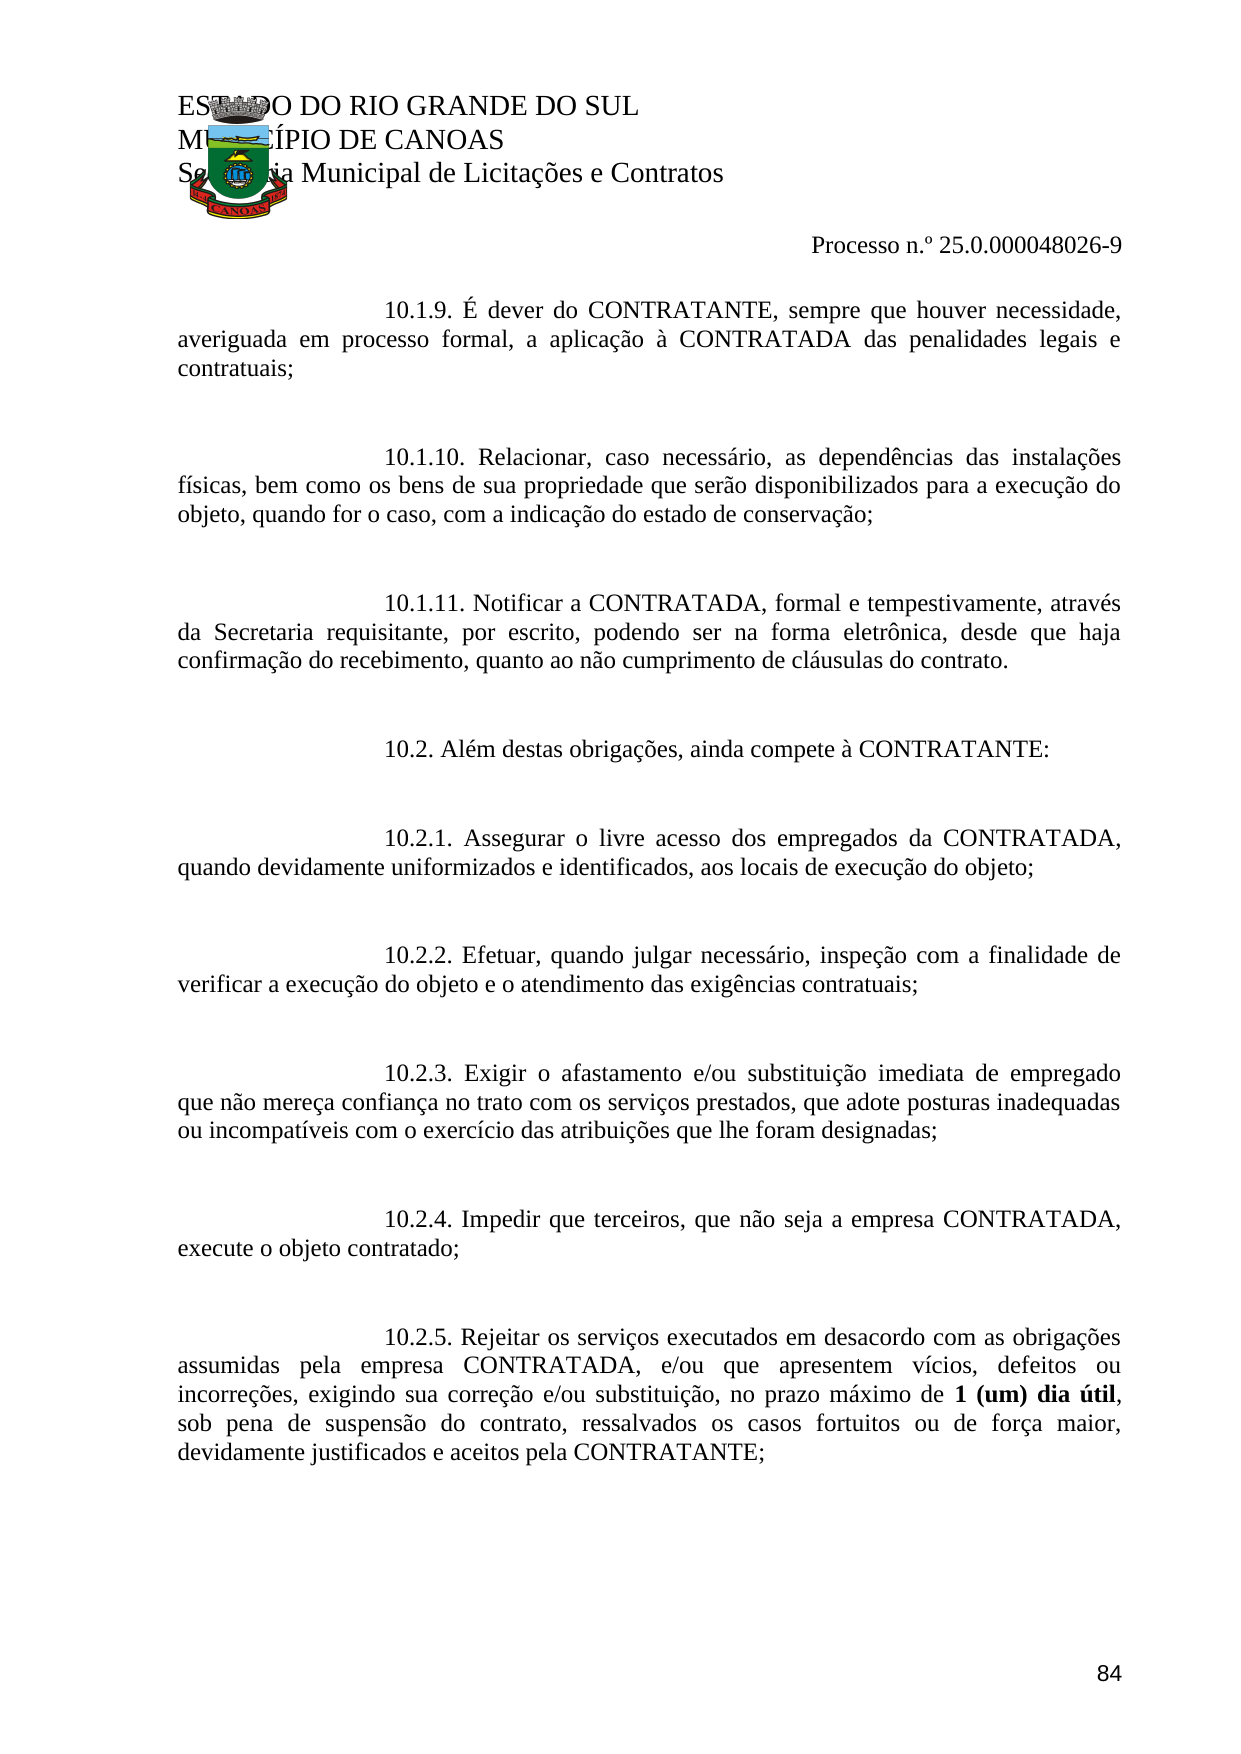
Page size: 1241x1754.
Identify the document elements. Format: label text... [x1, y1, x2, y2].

text 10.1.10. Relacionar, caso necessário, as dependências das instalações físicas, bem como os bens de sua propriedade que serão disponibilizados para a execução do objeto, quando for o caso, com a indicação do estado de conservação; [177, 442, 1122, 528]
text 10.2. Além destas obrigações, ainda compete à CONTRATANTE: [177, 734, 1122, 763]
text 10.2.5. Rejeitar os serviços executados em desacordo com as obrigações assumidas pela empresa CONTRATADA, e/ou que apresentem vícios, defeitos ou incorreções, exigindo sua correção e/ou substituição, no prazo máximo de 1 (um) dia útil, sob pena de suspensão do contrato, ressalvados os casos fortuitos ou de força maior, devidamente justificados e aceitos pela CONTRATANTE; [177, 1322, 1122, 1465]
text 10.2.2. Efetuar, quando julgar necessário, inspeção com a finalidade de verificar a execução do objeto e o atendimento das exigências contratuais; [177, 940, 1122, 998]
text 10.2.1. Assegurar o livre acesso dos empregados da CONTRATADA, quando devidamente uniformizados e identificados, aos locais de execução do objeto; [177, 823, 1122, 880]
text 10.2.3. Exigir o afastamento e/ou substituição imediata de empregado que não mereça confiança no trato com os serviços prestados, que adote posturas inadequadas ou incompatíveis com o exercício das atribuições que lhe foram designadas; [177, 1058, 1122, 1144]
text 10.1.11. Notificar a CONTRATADA, formal e tempestivamente, através da Secretaria requisitante, por escrito, podendo ser na forma eletrônica, desde que haja confirmação do recebimento, quanto ao não cumprimento de cláusulas do contrato. [177, 588, 1122, 674]
text 10.2.4. Impedir que terceiros, que não seja a empresa CONTRATADA, execute o objeto contratado; [177, 1204, 1122, 1262]
text 10.1.9. É dever do CONTRATANTE, sempre que houver necessidade, averiguada em processo formal, a aplicação à CONTRATADA das penalidades legais e contratuais; [177, 295, 1122, 382]
